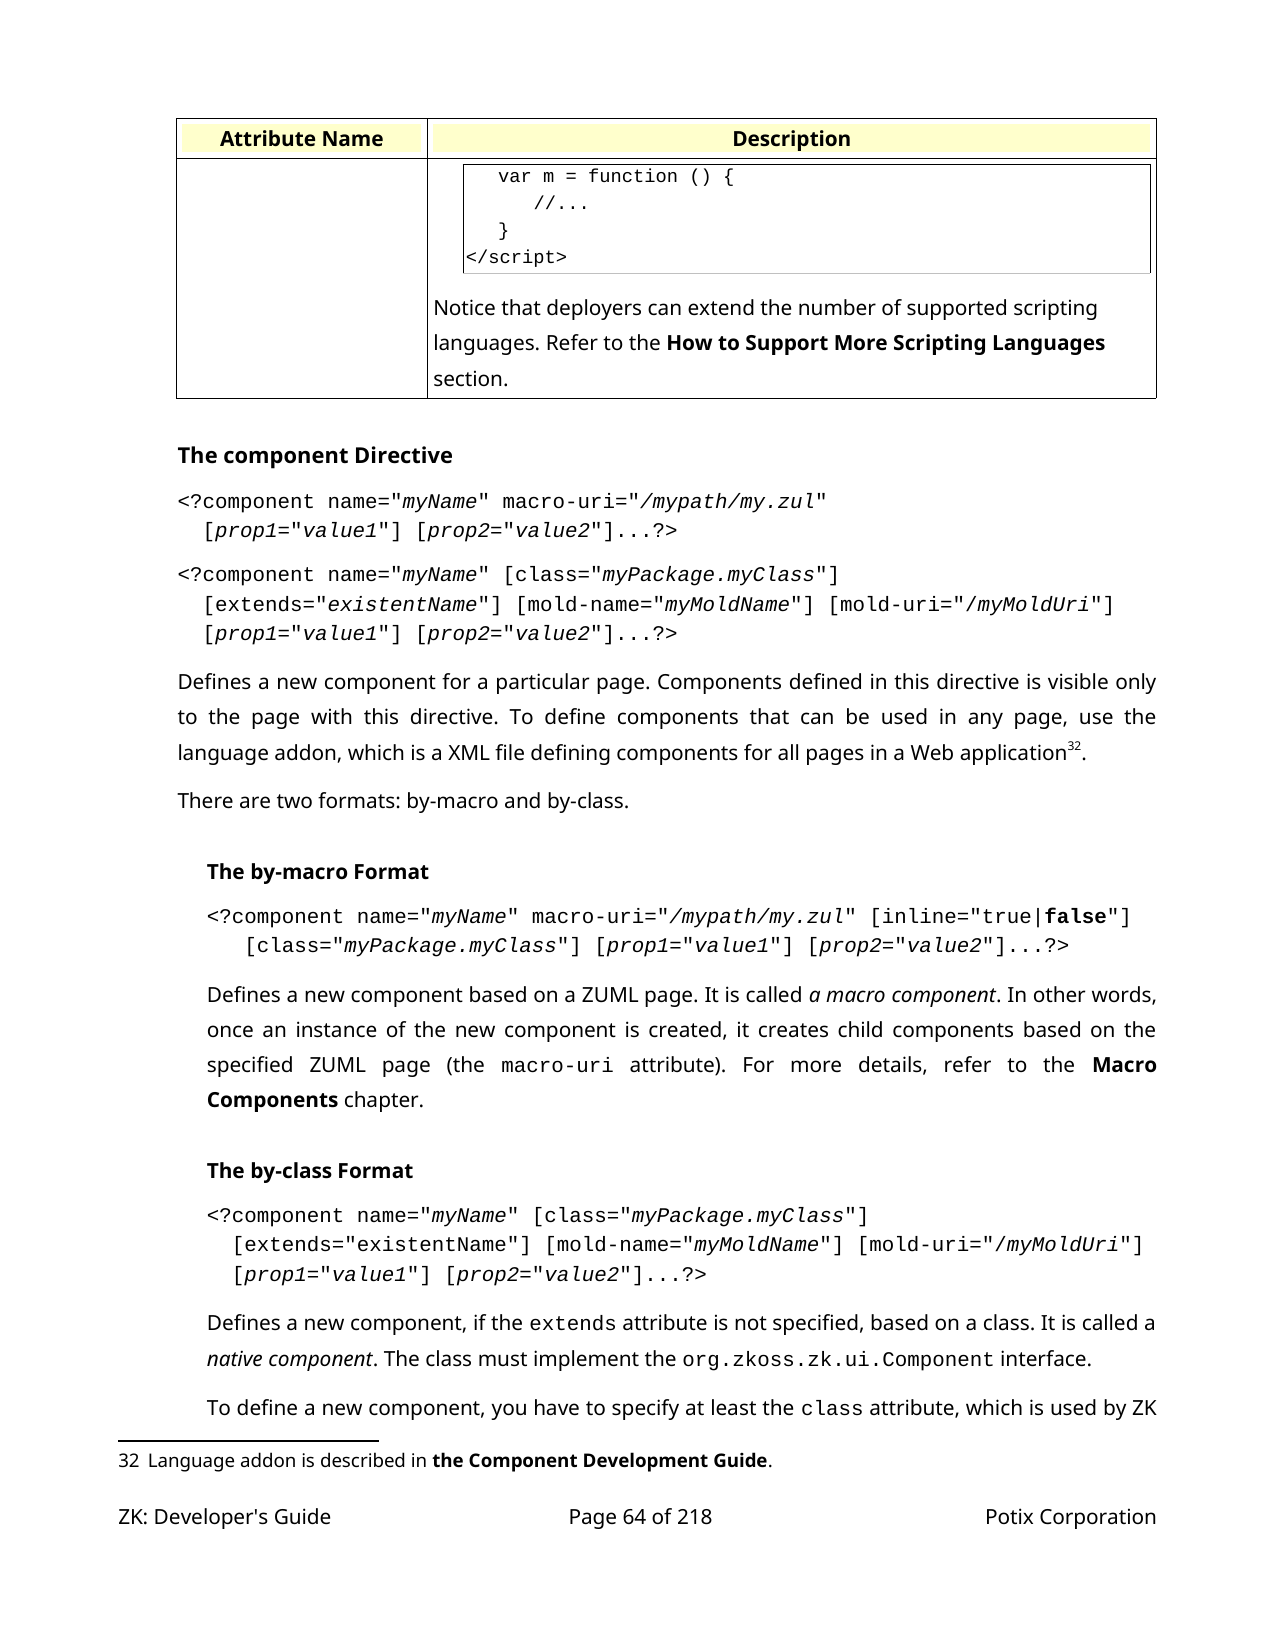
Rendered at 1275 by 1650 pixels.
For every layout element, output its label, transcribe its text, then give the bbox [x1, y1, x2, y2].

text <?component name="myName" macro-uri="/mypath/my.zul" [prop1="value1"] [prop2="value2"]...?> [177, 491, 1157, 544]
text Defines a new component, if the extends attribute is not specified, based on a class. It is called a native component. The class must implement the org.zkoss.zk.ui.Component interface. [207, 1308, 1157, 1372]
text <?component name="myName" [class="myPackage.myClass"] [extends="existentName"] [mold-name="myMoldName"] [mold-uri="/myMoldUri"] [prop1="value1"] [prop2="value2"]...?> [207, 1205, 1157, 1287]
subtitle The component Directive [177, 440, 1157, 470]
text There are two formats: by-macro and by-class. [177, 787, 1157, 815]
table_header Attribute Name [177, 119, 427, 158]
table_cell var m = function () { //... } </script> Notice that deployers can extend the number of supported scripting languages. Refer to the How to Support More Scripting Languages section. [428, 159, 1156, 398]
subtitle The by-macro Format [207, 857, 1157, 886]
text Defines a new component based on a ZUML page. It is called a macro component. In other words, once an instance of the new component is created, it creates child components based on the specified ZUML page (the macro-uri attribute). For more details, refer to the Macro Components chapter. [207, 980, 1157, 1114]
text Language addon is described in the Component Development Guide. [118, 1447, 1157, 1473]
text <?component name="myName" macro-uri="/mypath/my.zul" [inline="true|false"] [class="myPackage.myClass"] [prop1="value1"] [prop2="value2"]...?> [207, 906, 1157, 959]
subtitle The by-class Format [207, 1156, 1157, 1184]
text Defines a new component for a particular page. Components defined in this directive is visible only to the page with this directive. To define components that can be used in any page, use the language addon, which is a XML file defining components for all pages in a Web application. [177, 667, 1157, 766]
table_cell [177, 159, 427, 398]
text To define a new component, you have to specify at least the class attribute, which is used by ZK [207, 1393, 1157, 1421]
table_header Description [428, 119, 1156, 158]
text <?component name="myName" [class="myPackage.myClass"] [extends="existentName"] [mold-name="myMoldName"] [mold-uri="/myMoldUri"] [prop1="value1"] [prop2="value2"]...?> [177, 564, 1157, 647]
